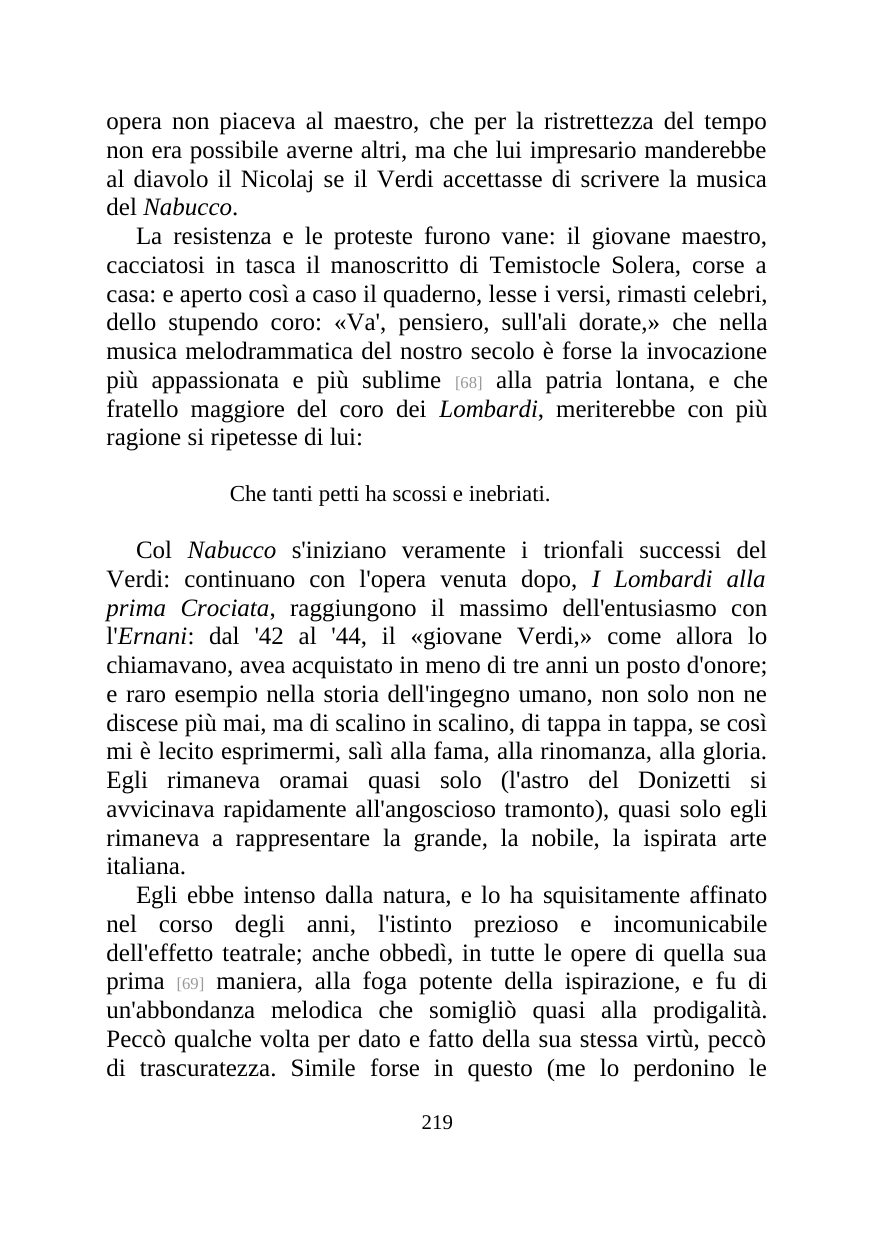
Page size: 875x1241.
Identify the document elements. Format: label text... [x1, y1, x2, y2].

text La resistenza e le proteste furono vane: il giovane maestro, cacciatosi in tasca il manoscritto di Temistocle Solera, corse a casa: e aperto così a caso il quaderno, lesse i versi, rimasti celebri, dello stupendo coro: «Va', pensiero, sull'ali dorate,» che nella musica melodrammatica del nostro secolo è forse la invocazione più appassionata e più sublime [68] alla patria lontana, e che fratello maggiore del coro dei Lombardi, meriterebbe con più ragione si ripetesse di lui: [106, 221, 768, 451]
text Che tanti petti ha scossi e inebriati. [200, 480, 768, 506]
text Egli ebbe intenso dalla natura, e lo ha squisitamente affinato nel corso degli anni, l'istinto prezioso e incomunicabile dell'effetto teatrale; anche obbedì, in tutte le opere di quella sua prima [69] maniera, alla foga potente della ispirazione, e fu di un'abbondanza melodica che somigliò quasi alla prodigalità. Peccò qualche volta per dato e fatto della sua stessa virtù, peccò di trascuratezza. Simile forse in questo (me lo perdonino le [106, 880, 768, 1081]
text opera non piaceva al maestro, che per la ristrettezza del tempo non era possibile averne altri, ma che lui impresario manderebbe al diavolo il Nicolaj se il Verdi accettasse di scrivere la musica del Nabucco. [106, 106, 768, 221]
text Col Nabucco s'iniziano veramente i trionfali successi del Verdi: continuano con l'opera venuta dopo, I Lombardi alla prima Crociata, raggiungono il massimo dell'entusiasmo con l'Ernani: dal '42 al '44, il «giovane Verdi,» come allora lo chiamavano, avea acquistato in meno di tre anni un posto d'onore; e raro esempio nella storia dell'ingegno umano, non solo non ne discese più mai, ma di scalino in scalino, di tappa in tappa, se così mi è lecito esprimermi, salì alla fama, alla rinomanza, alla gloria. Egli rimaneva oramai quasi solo (l'astro del Donizetti si avvicinava rapidamente all'angoscioso tramonto), quasi solo egli rimaneva a rappresentare la grande, la nobile, la ispirata arte italiana. [106, 535, 768, 880]
